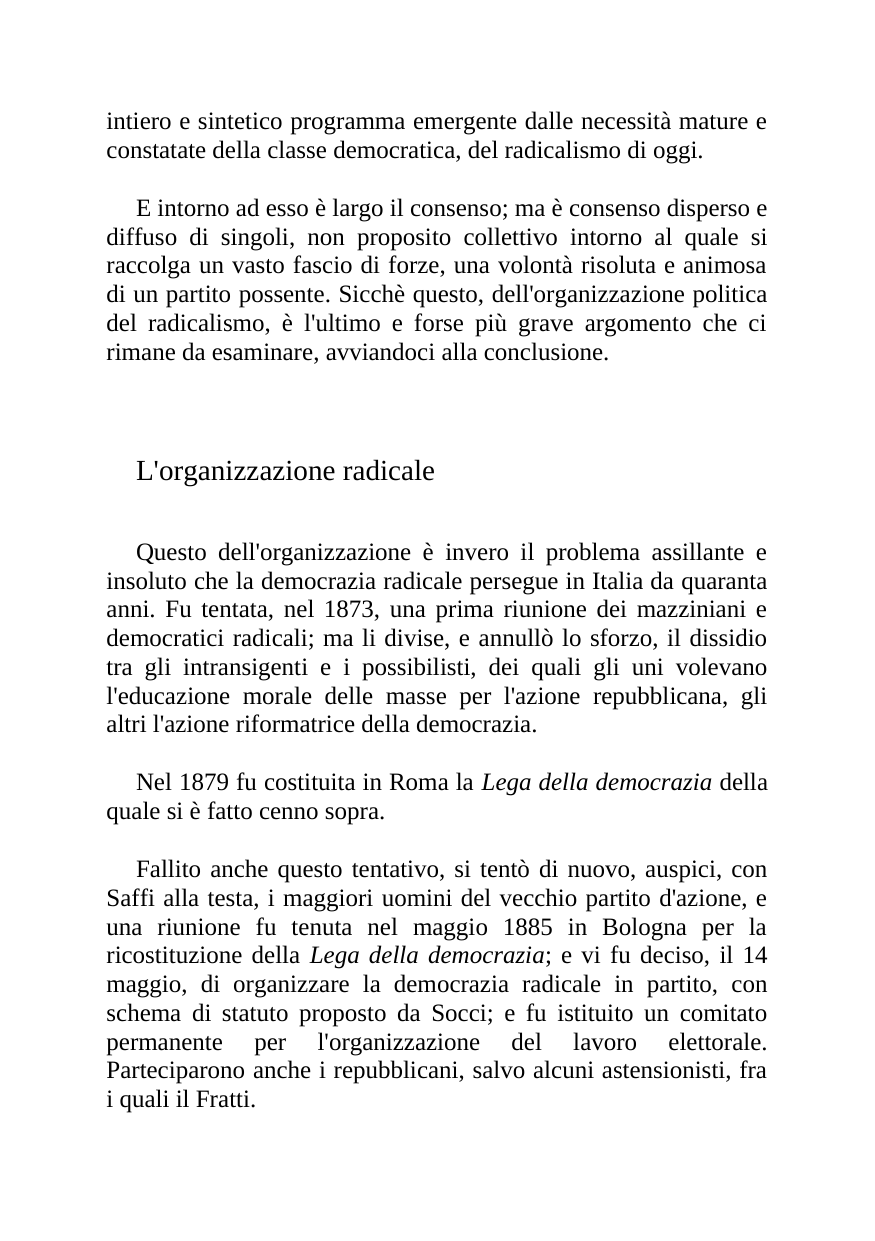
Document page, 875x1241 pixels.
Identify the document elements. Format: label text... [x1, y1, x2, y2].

text Fallito anche questo tentativo, si tentò di nuovo, auspici, con Saffi alla testa, i maggiori uomini del vecchio partito d'azione, e una riunione fu tenuta nel maggio 1885 in Bologna per la ricostituzione della Lega della democrazia; e vi fu deciso, il 14 maggio, di organizzare la democrazia radicale in partito, con schema di statuto proposto da Socci; e fu istituito un comitato permanente per l'organizzazione del lavoro elettorale. Parteciparono anche i repubblicani, salvo alcuni astensionisti, fra i quali il Fratti. [106, 854, 768, 1113]
subtitle L'organizzazione radicale [106, 453, 768, 487]
text Questo dell'organizzazione è invero il problema assillante e insoluto che la democrazia radicale persegue in Italia da quaranta anni. Fu tentata, nel 1873, una prima riunione dei mazziniani e democratici radicali; ma li divise, e annullò lo sforzo, il dissidio tra gli intransigenti e i possibilisti, dei quali gli uni volevano l'educazione morale delle masse per l'azione repubblicana, gli altri l'azione riformatrice della democrazia. [106, 537, 768, 738]
text intiero e sintetico programma emergente dalle necessità mature e constatate della classe democratica, del radicalismo di oggi. [106, 106, 768, 164]
text Nel 1879 fu costituita in Roma la Lega della democrazia della quale si è fatto cenno sopra. [106, 767, 768, 825]
text E intorno ad esso è largo il consenso; ma è consenso disperso e diffuso di singoli, non proposito collettivo intorno al quale si raccolga un vasto fascio di forze, una volontà risoluta e animosa di un partito possente. Sicchè questo, dell'organizzazione politica del radicalismo, è l'ultimo e forse più grave argomento che ci rimane da esaminare, avviandoci alla conclusione. [106, 193, 768, 365]
